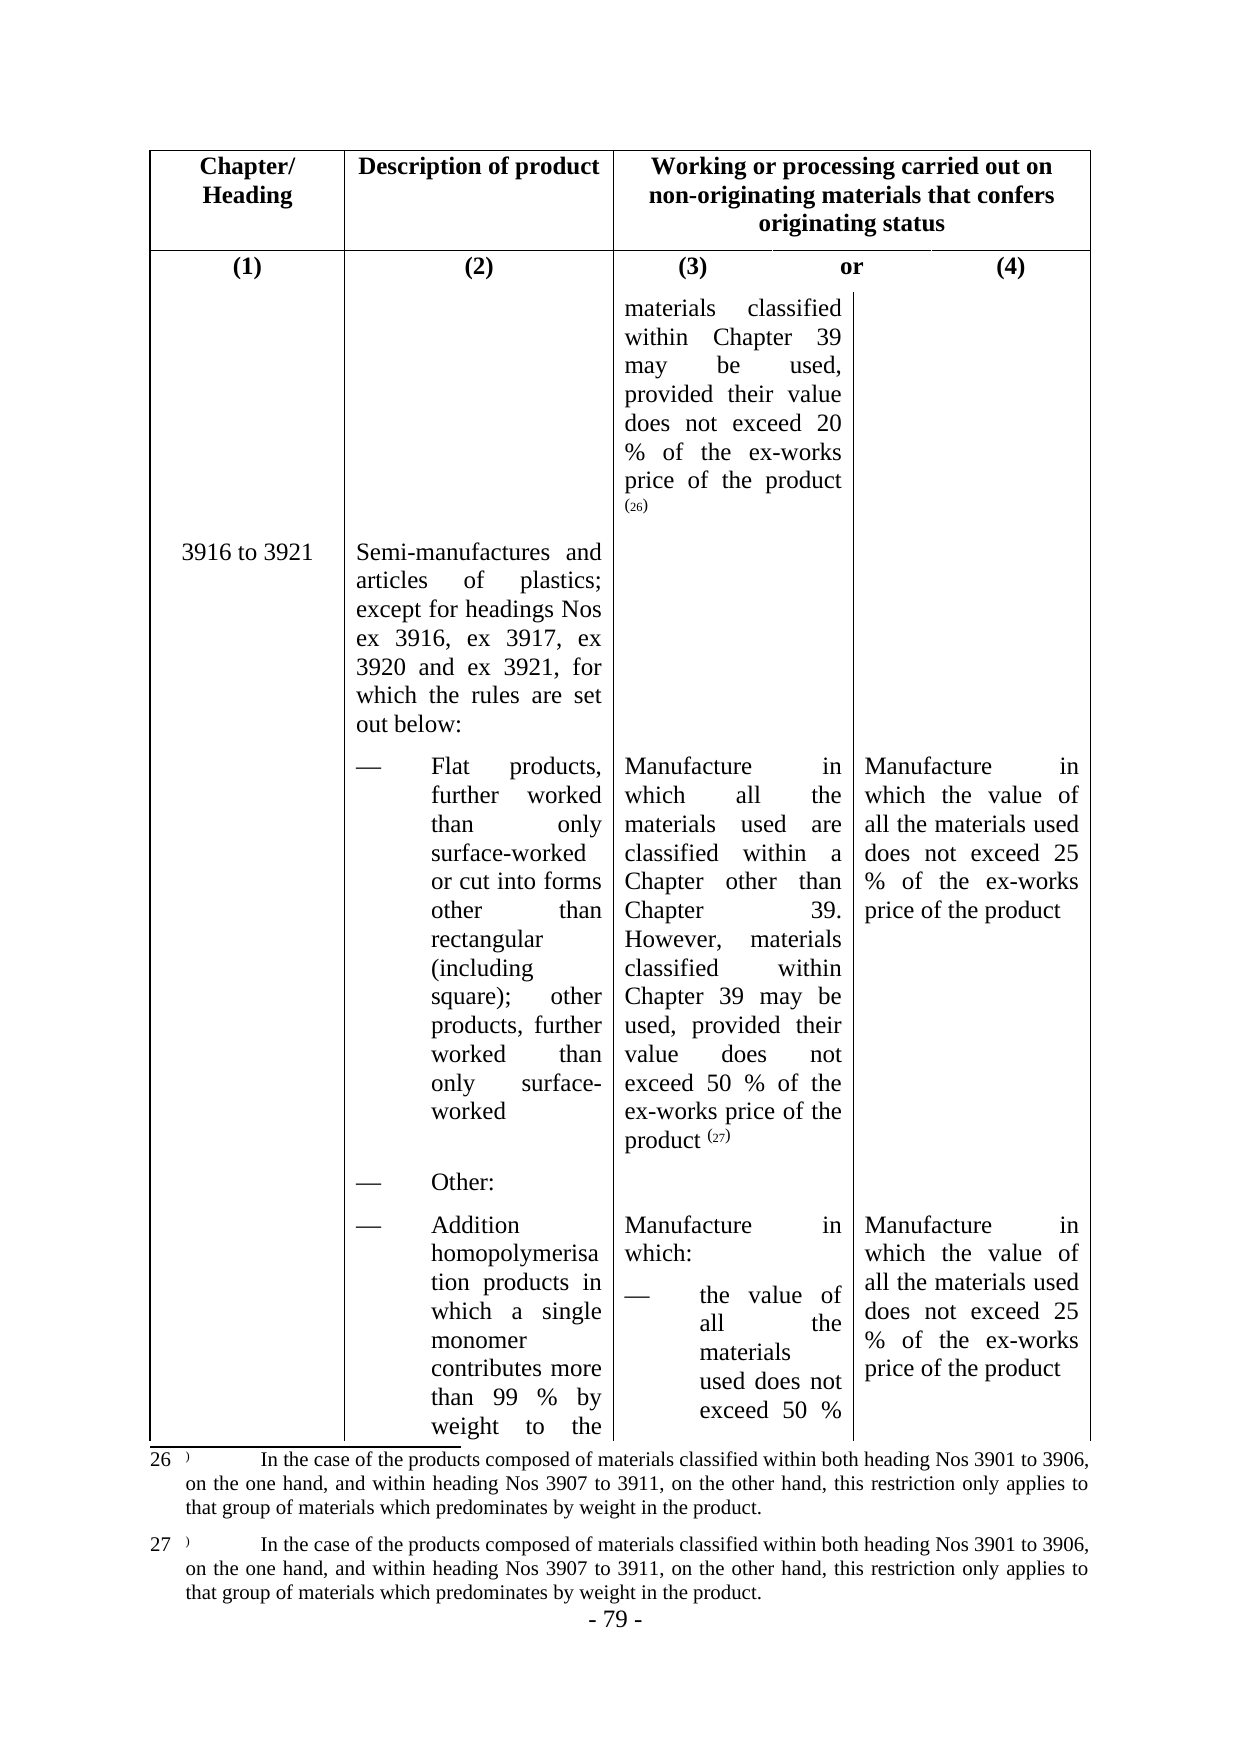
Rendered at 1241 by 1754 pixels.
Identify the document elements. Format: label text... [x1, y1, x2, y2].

table_cell (2) [345, 251, 613, 292]
table_cell [151, 1210, 344, 1440]
table_cell [854, 537, 1090, 750]
table_cell (1) [151, 251, 344, 292]
table_cell Manufacture in which: — the value of all the materials used does not exceed 50 % [614, 1210, 853, 1440]
table_cell [614, 537, 853, 750]
table_cell Manufacture in which the value of all the materials used does not exceed 25 % of the ex-works price of the product [854, 751, 1090, 1166]
table_cell Manufacture in which all the materials used are classified within a Chapter other than Chapter 39. However, materials classified within Chapter 39 may be used, provided their value does not exceed 50 % of the ex-works price of the product () [614, 751, 853, 1166]
table_cell [345, 293, 613, 536]
table_cell (4) [932, 251, 1090, 292]
table_cell [614, 1168, 853, 1209]
table_cell Manufacture in which the value of all the materials used does not exceed 25 % of the ex-works price of the product [854, 1210, 1090, 1440]
table_cell (3) [614, 251, 772, 292]
table_cell [854, 293, 1090, 536]
table_cell or [773, 251, 931, 292]
table_header Description of product [345, 151, 613, 250]
table_cell — Other: [345, 1168, 613, 1209]
table_cell [151, 1168, 344, 1209]
table_cell Semi-manufactures and articles of plastics; except for headings Nos ex 3916, ex 3917, ex 3920 and ex 3921, for which the rules are set out below: [345, 537, 613, 750]
table_cell [151, 751, 344, 1166]
table_cell [854, 1168, 1090, 1209]
table_cell 3916 to 3921 [151, 537, 344, 750]
table_cell — Addition homopolymerisation products in which a single monomer contributes more than 99 % by weight to the [345, 1210, 613, 1440]
table_cell materials classified within Chapter 39 may be used, provided their value does not exceed 20 % of the ex-works price of the product () [614, 293, 853, 536]
table_header Working or processing carried out on non-originating materials that confers originating status [614, 151, 1090, 250]
table_cell [151, 293, 344, 536]
table_header Chapter/Heading [151, 151, 344, 250]
table_cell — Flat products, further worked than only surface-worked or cut into forms other than rectangular (including square); other products, further worked than only surface-worked [345, 751, 613, 1166]
